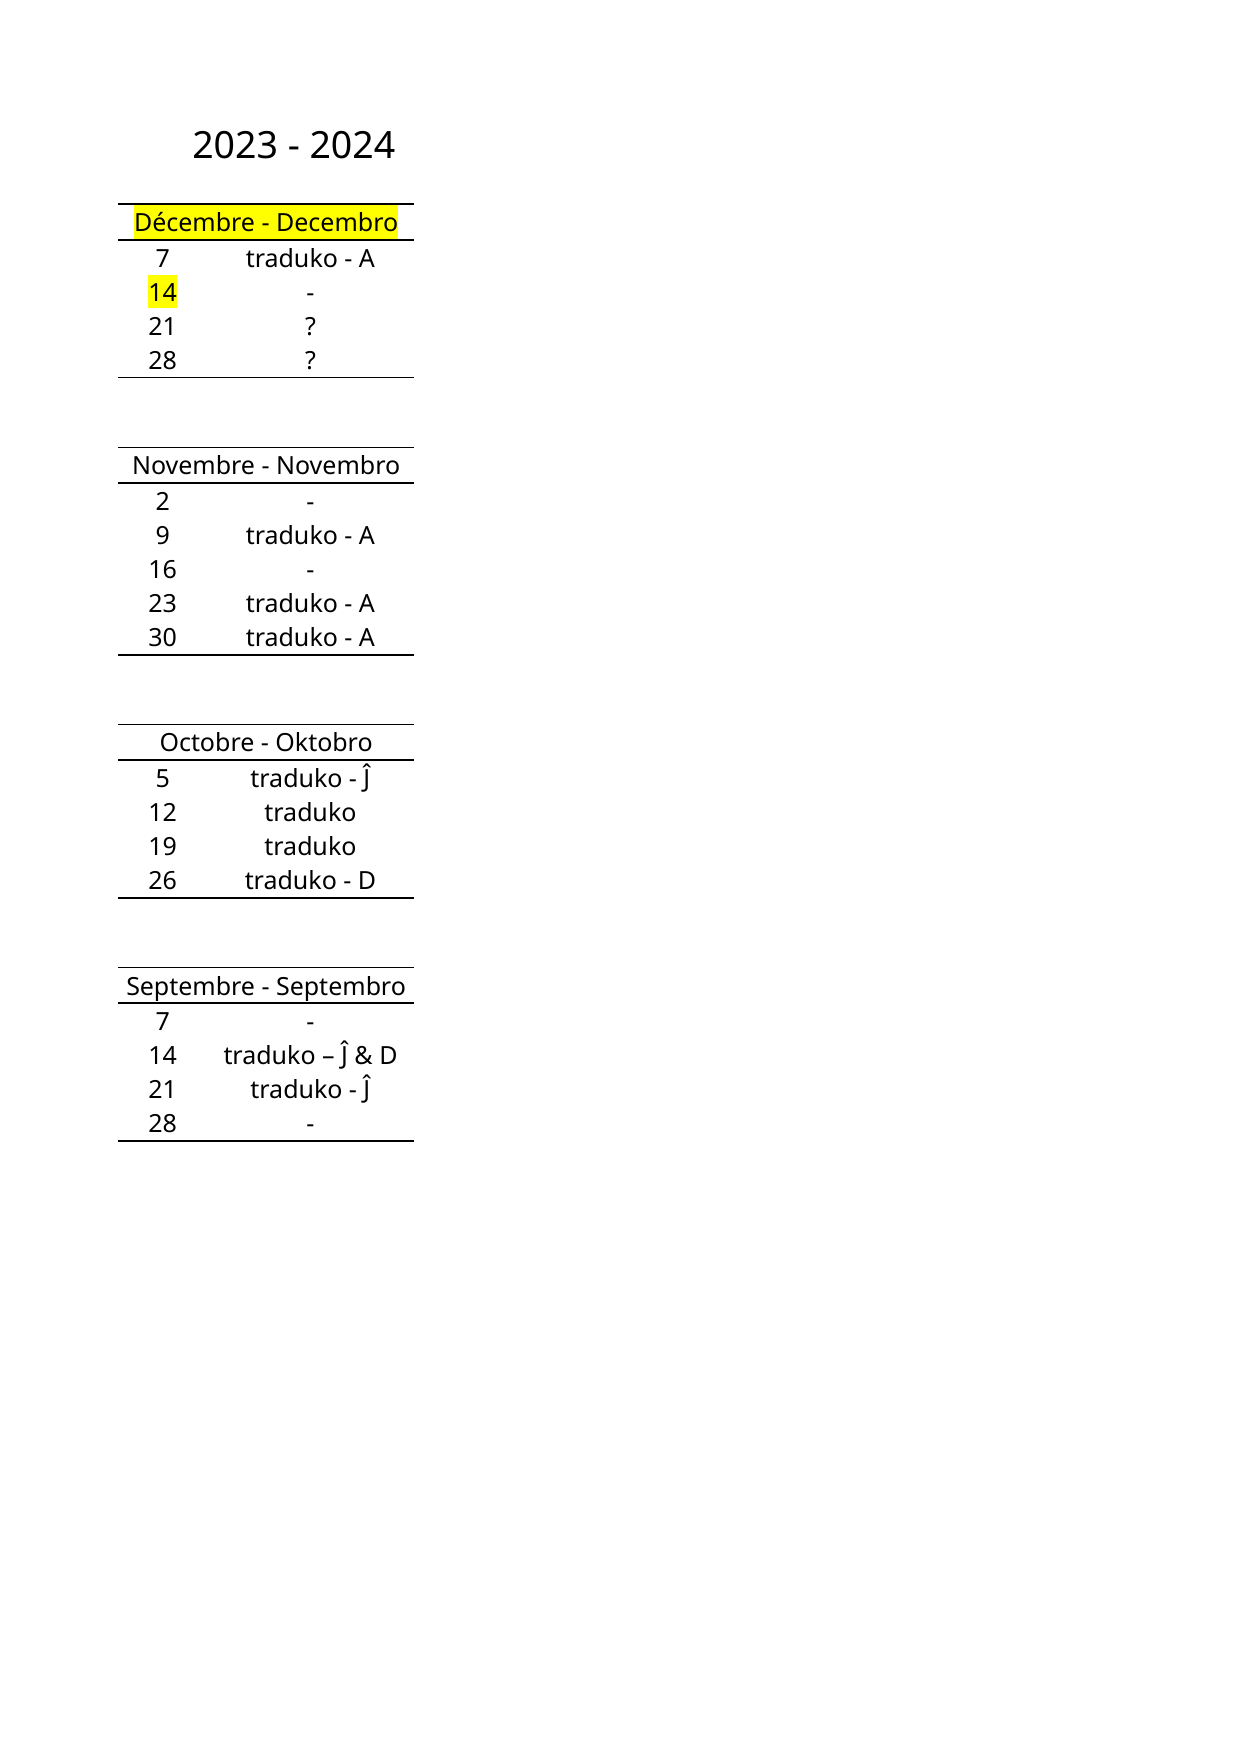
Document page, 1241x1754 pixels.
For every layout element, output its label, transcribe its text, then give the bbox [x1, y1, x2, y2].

table_cell 19 [118, 829, 207, 863]
table_header Novembre - Novembro [118, 448, 414, 482]
table_cell - [207, 1004, 414, 1038]
table_cell traduko – Ĵ & D [207, 1038, 414, 1072]
table_cell traduko - A [207, 586, 414, 620]
table_cell traduko [207, 795, 414, 829]
table_cell 14 [118, 1038, 207, 1072]
table_cell traduko - A [207, 241, 414, 274]
table_cell traduko - D [207, 863, 414, 897]
table_cell 28 [118, 1106, 207, 1140]
table_cell - [207, 1106, 414, 1140]
table_cell 7 [118, 1004, 207, 1038]
table_cell - [207, 484, 414, 518]
table_cell - [207, 552, 414, 586]
table_cell traduko - A [207, 620, 414, 654]
table_header Octobre - Oktobro [118, 725, 414, 759]
table_cell traduko [207, 829, 414, 863]
table_cell - [207, 275, 414, 308]
table_cell traduko - Ĵ [207, 761, 414, 795]
table_cell 5 [118, 761, 207, 795]
table_cell 21 [118, 1072, 207, 1106]
table_cell 28 [118, 343, 207, 377]
table_cell 16 [118, 552, 207, 586]
table_cell 21 [118, 309, 207, 343]
table_cell 23 [118, 586, 207, 620]
table_cell 30 [118, 620, 207, 654]
table_cell 12 [118, 795, 207, 829]
table_cell 14 [118, 275, 207, 308]
table_cell traduko - Ĵ [207, 1072, 414, 1106]
table_cell 7 [118, 241, 207, 274]
text 2023 - 2024 [118, 118, 1122, 169]
table_cell ? [207, 343, 414, 377]
table_cell traduko - A [207, 518, 414, 552]
table_header Décembre - Decembro [118, 205, 414, 239]
table_cell 9 [118, 518, 207, 552]
table_cell ? [207, 309, 414, 343]
table_cell 26 [118, 863, 207, 897]
table_cell 2 [118, 484, 207, 518]
table_header Septembre - Septembro [118, 968, 414, 1002]
